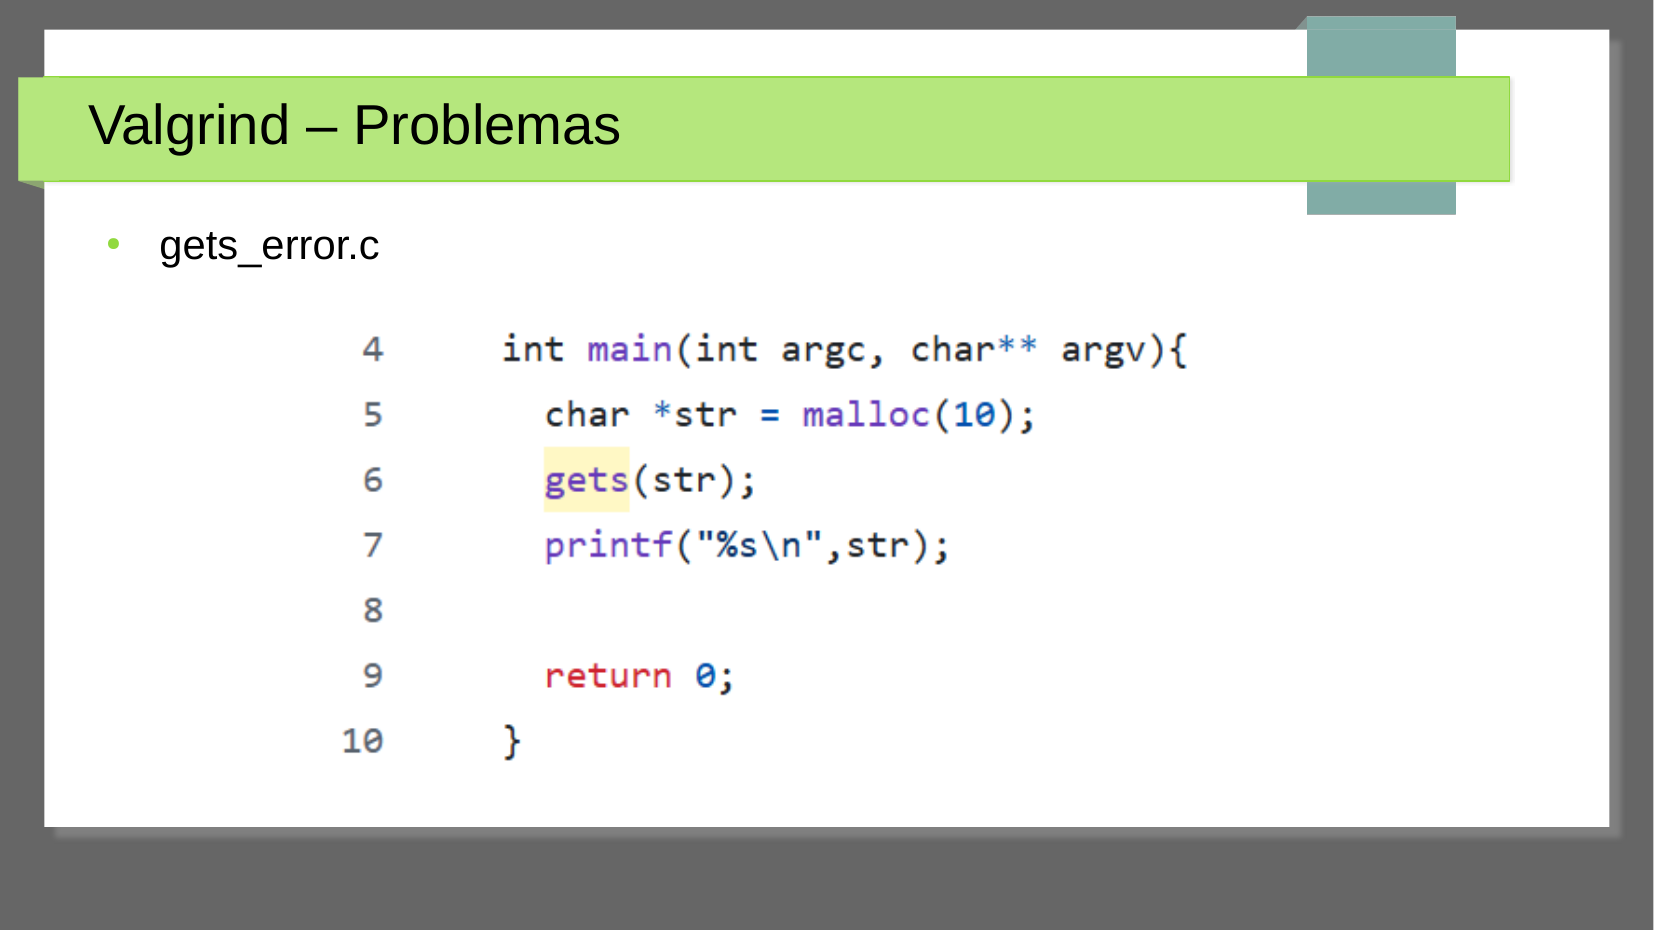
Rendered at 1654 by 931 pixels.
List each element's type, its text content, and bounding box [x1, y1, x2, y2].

title Valgrind – Problemas [88, 73, 1506, 178]
list gets_error.c [88, 221, 1565, 813]
picture [319, 313, 1241, 768]
